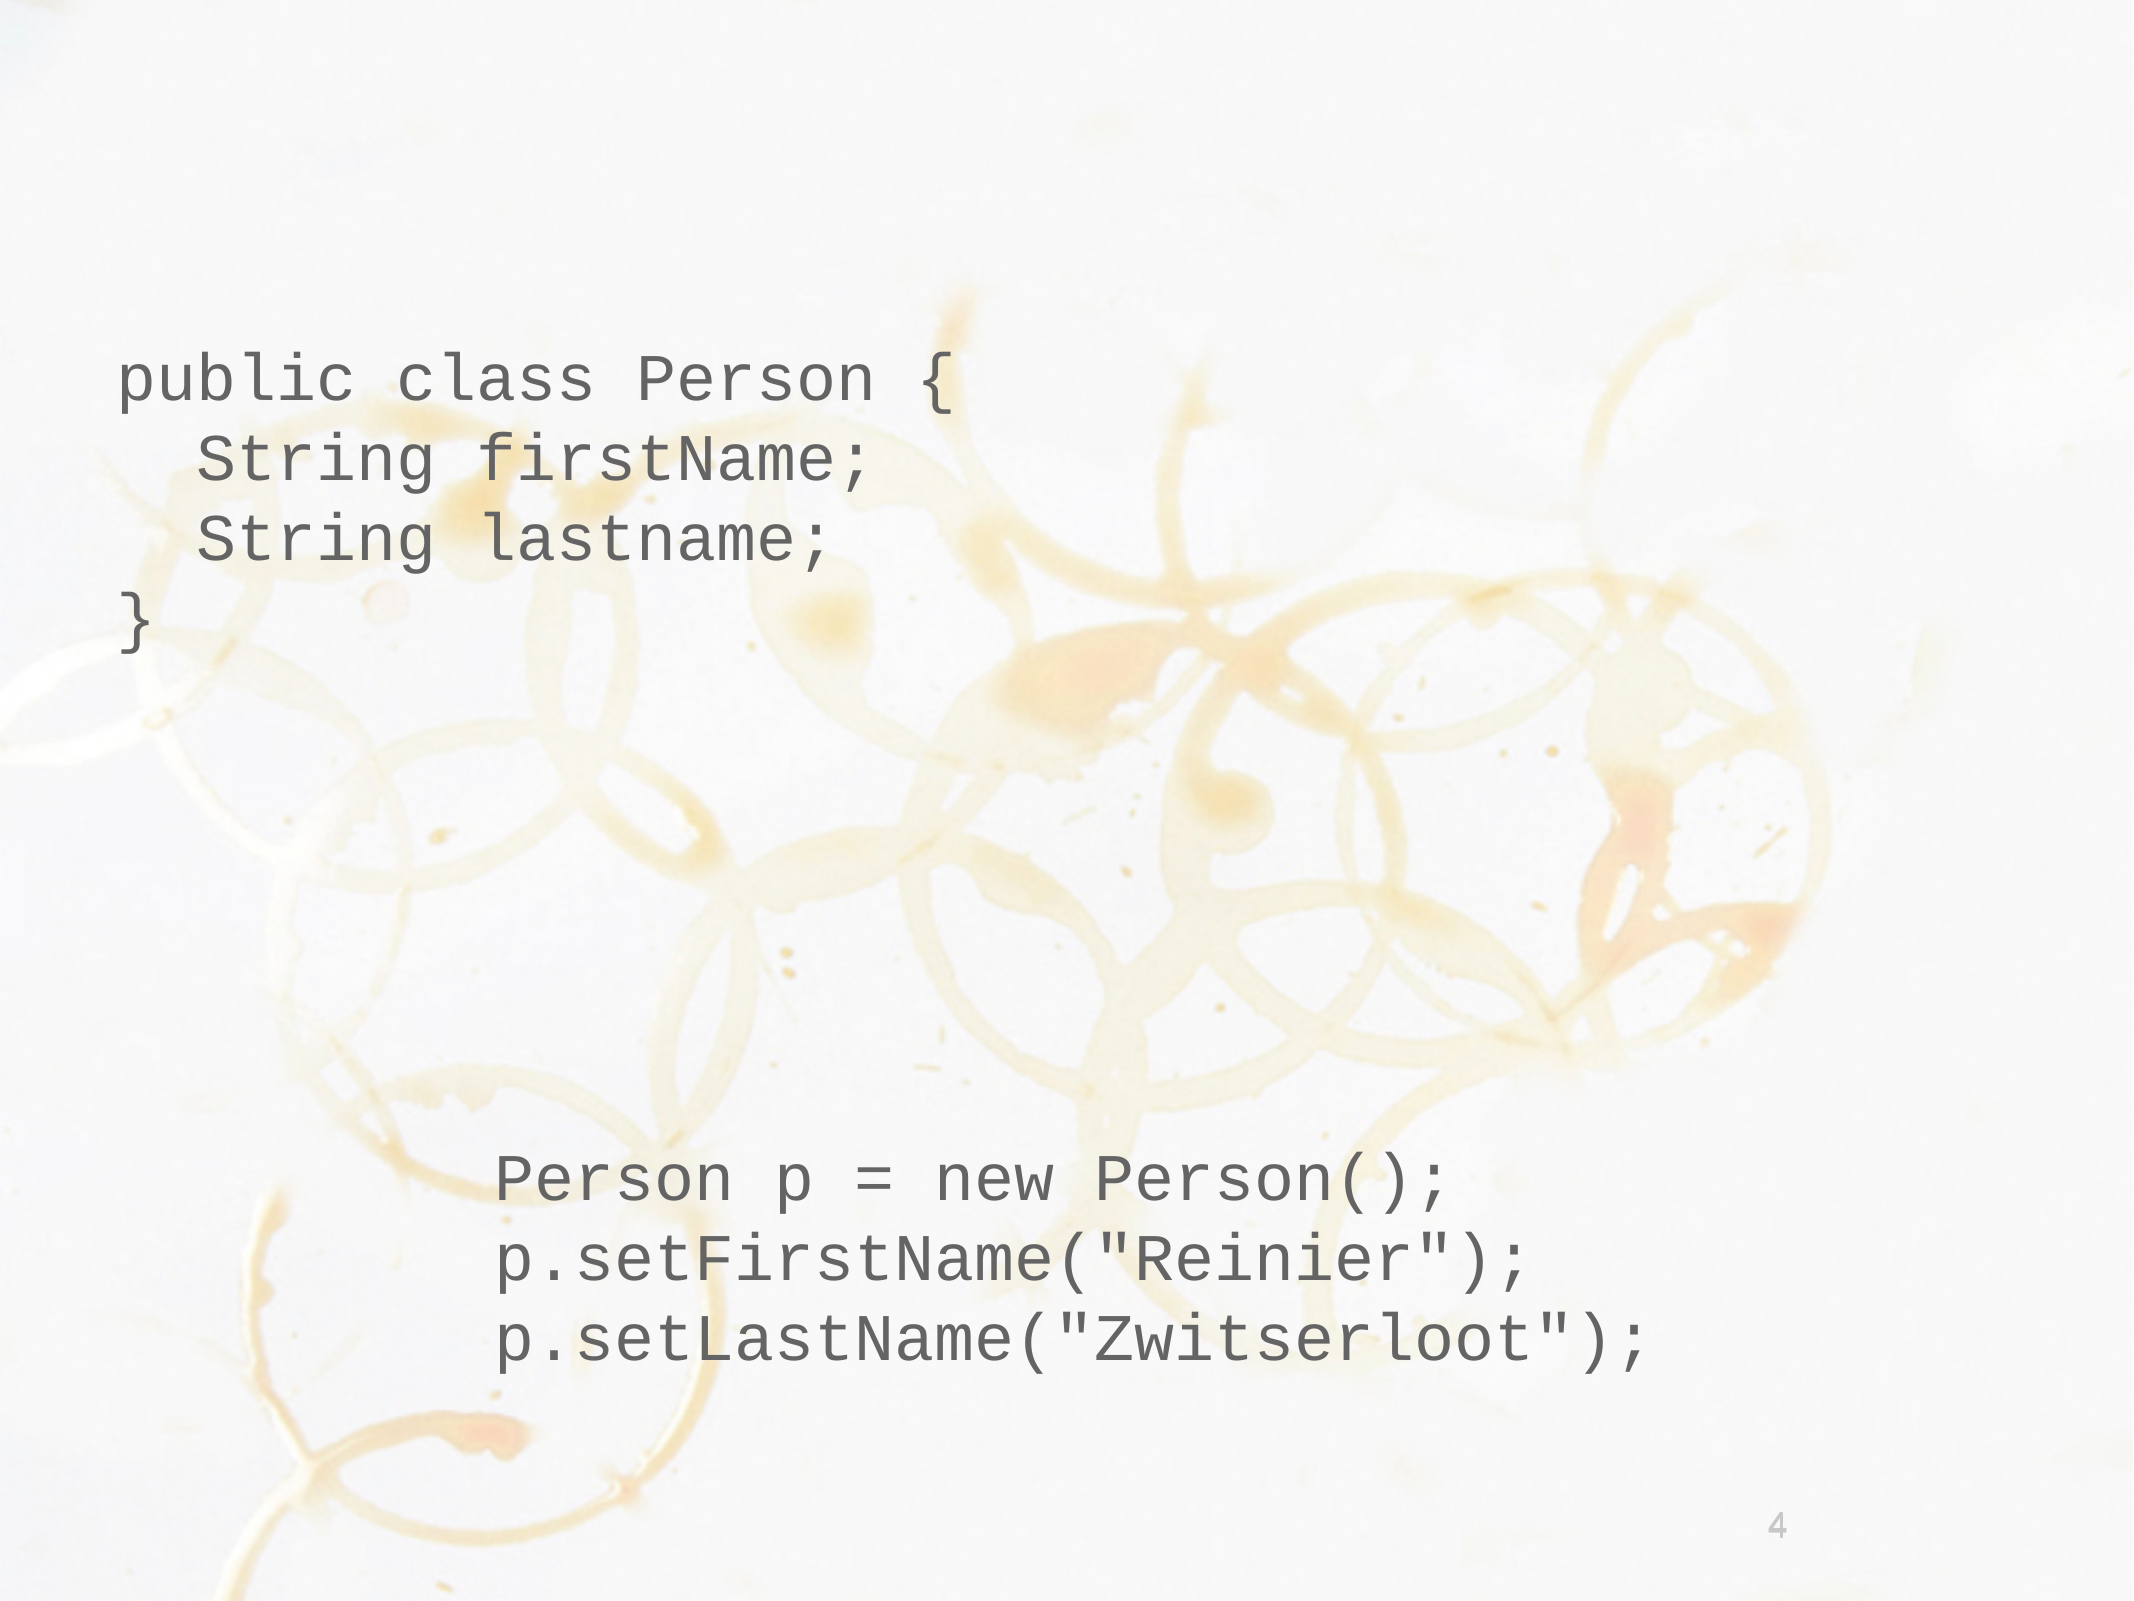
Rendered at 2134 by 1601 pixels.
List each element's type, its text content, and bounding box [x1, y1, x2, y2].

picture [0, 0, 2134, 1601]
text_box [1747, 1497, 1809, 1554]
list Person p = new Person(); p.setFirstName("Reinier"); p.setLastName("Zwitserloot"); [423, 1125, 1710, 1526]
list public class Person { String firstName; String lastname; } [45, 245, 1049, 909]
